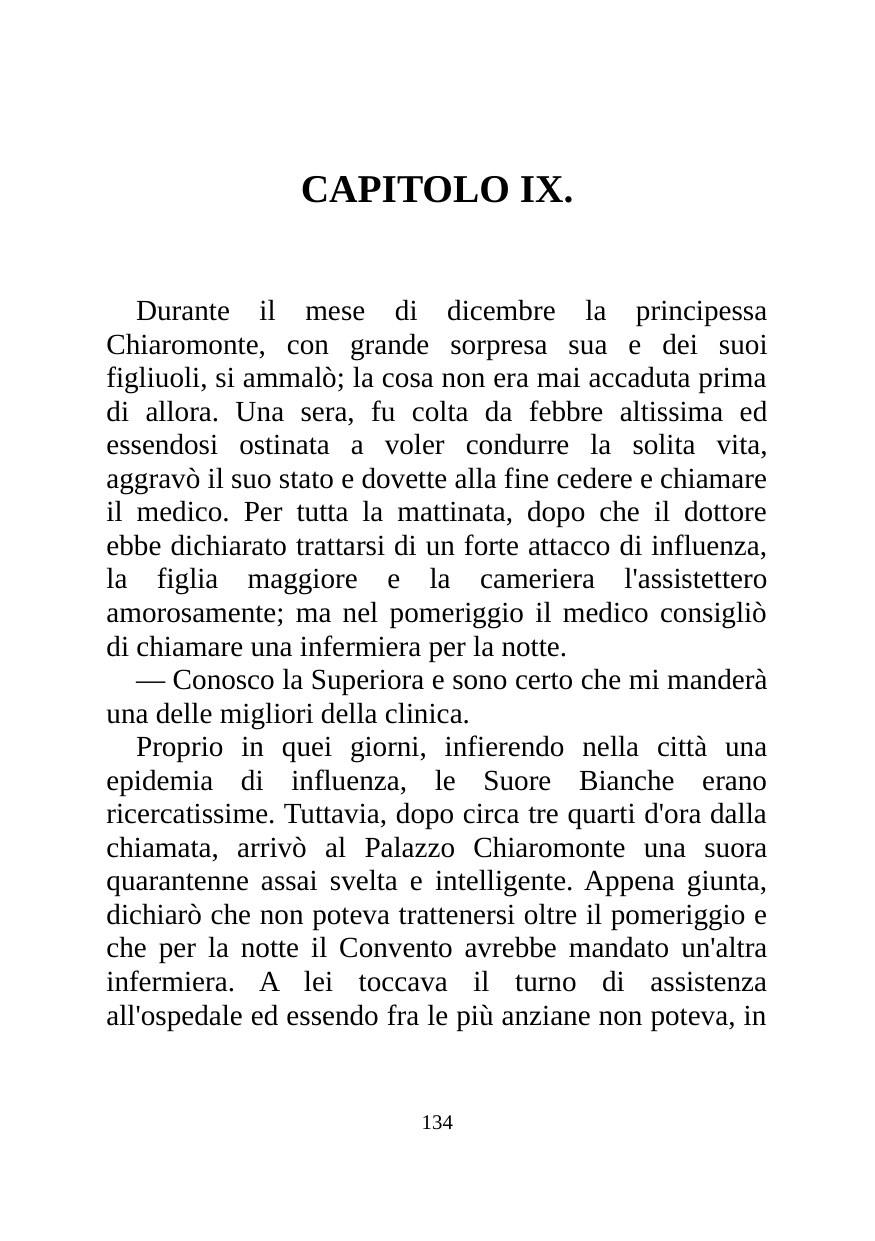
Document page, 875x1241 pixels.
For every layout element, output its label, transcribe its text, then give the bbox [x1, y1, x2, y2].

text Durante il mese di dicembre la principessa Chiaromonte, con grande sorpresa sua e dei suoi figliuoli, si ammalò; la cosa non era mai accaduta prima di allora. Una sera, fu colta da febbre altissima ed essendosi ostinata a voler condurre la solita vita, aggravò il suo stato e dovette alla fine cedere e chiamare il medico. Per tutta la mattinata, dopo che il dottore ebbe dichiarato trattarsi di un forte attacco di influenza, la figlia maggiore e la cameriera l'assistettero amorosamente; ma nel pomeriggio il medico consigliò di chiamare una infermiera per la notte. [106, 293, 768, 662]
text Proprio in quei giorni, infierendo nella città una epidemia di influenza, le Suore Bianche erano ricercatissime. Tuttavia, dopo circa tre quarti d'ora dalla chiamata, arrivò al Palazzo Chiaromonte una suora quarantenne assai svelta e intelligente. Appena giunta, dichiarò che non poteva trattenersi oltre il pomeriggio e che per la notte il Convento avrebbe mandato un'altra infermiera. A lei toccava il turno di assistenza all'ospedale ed essendo fra le più anziane non poteva, in [106, 729, 768, 1031]
text — Conosco la Superiora e sono certo che mi manderà una delle migliori della clinica. [106, 662, 768, 729]
subtitle CAPITOLO IX. [106, 165, 768, 211]
